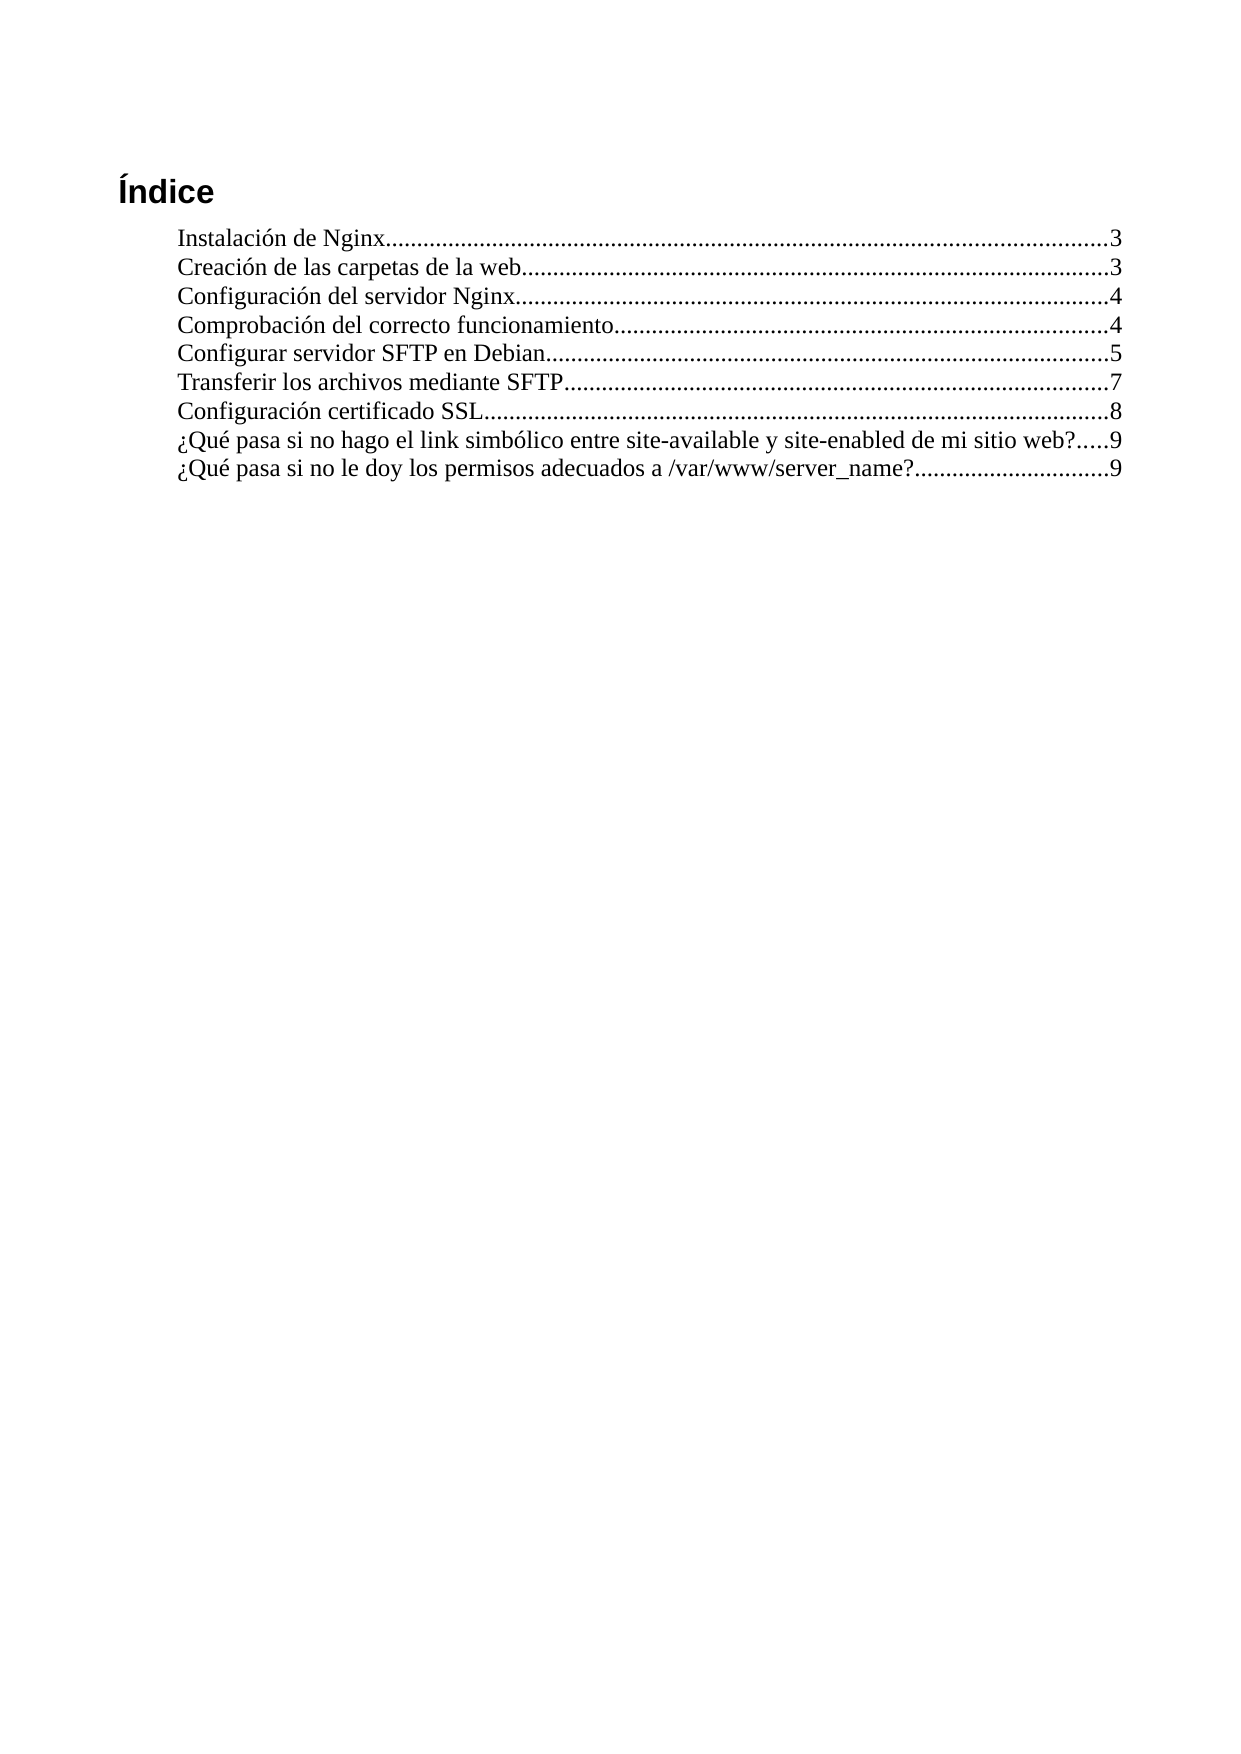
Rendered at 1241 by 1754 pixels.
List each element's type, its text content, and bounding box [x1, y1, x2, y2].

text Configuración certificado SSL 8 [177, 396, 1122, 425]
text ¿Qué pasa si no le doy los permisos adecuados a /var/www/server_name? 9 [177, 453, 1122, 482]
text Transferir los archivos mediante SFTP 7 [177, 367, 1122, 396]
text Creación de las carpetas de la web 3 [177, 252, 1122, 281]
text Instalación de Nginx 3 [177, 223, 1122, 252]
text Configurar servidor SFTP en Debian 5 [177, 338, 1122, 367]
subtitle Índice [118, 173, 1122, 211]
text Comprobación del correcto funcionamiento 4 [177, 310, 1122, 338]
text ¿Qué pasa si no hago el link simbólico entre site-available y site-enabled de mi sitio web? 9 [177, 425, 1122, 453]
text Configuración del servidor Nginx 4 [177, 281, 1122, 310]
